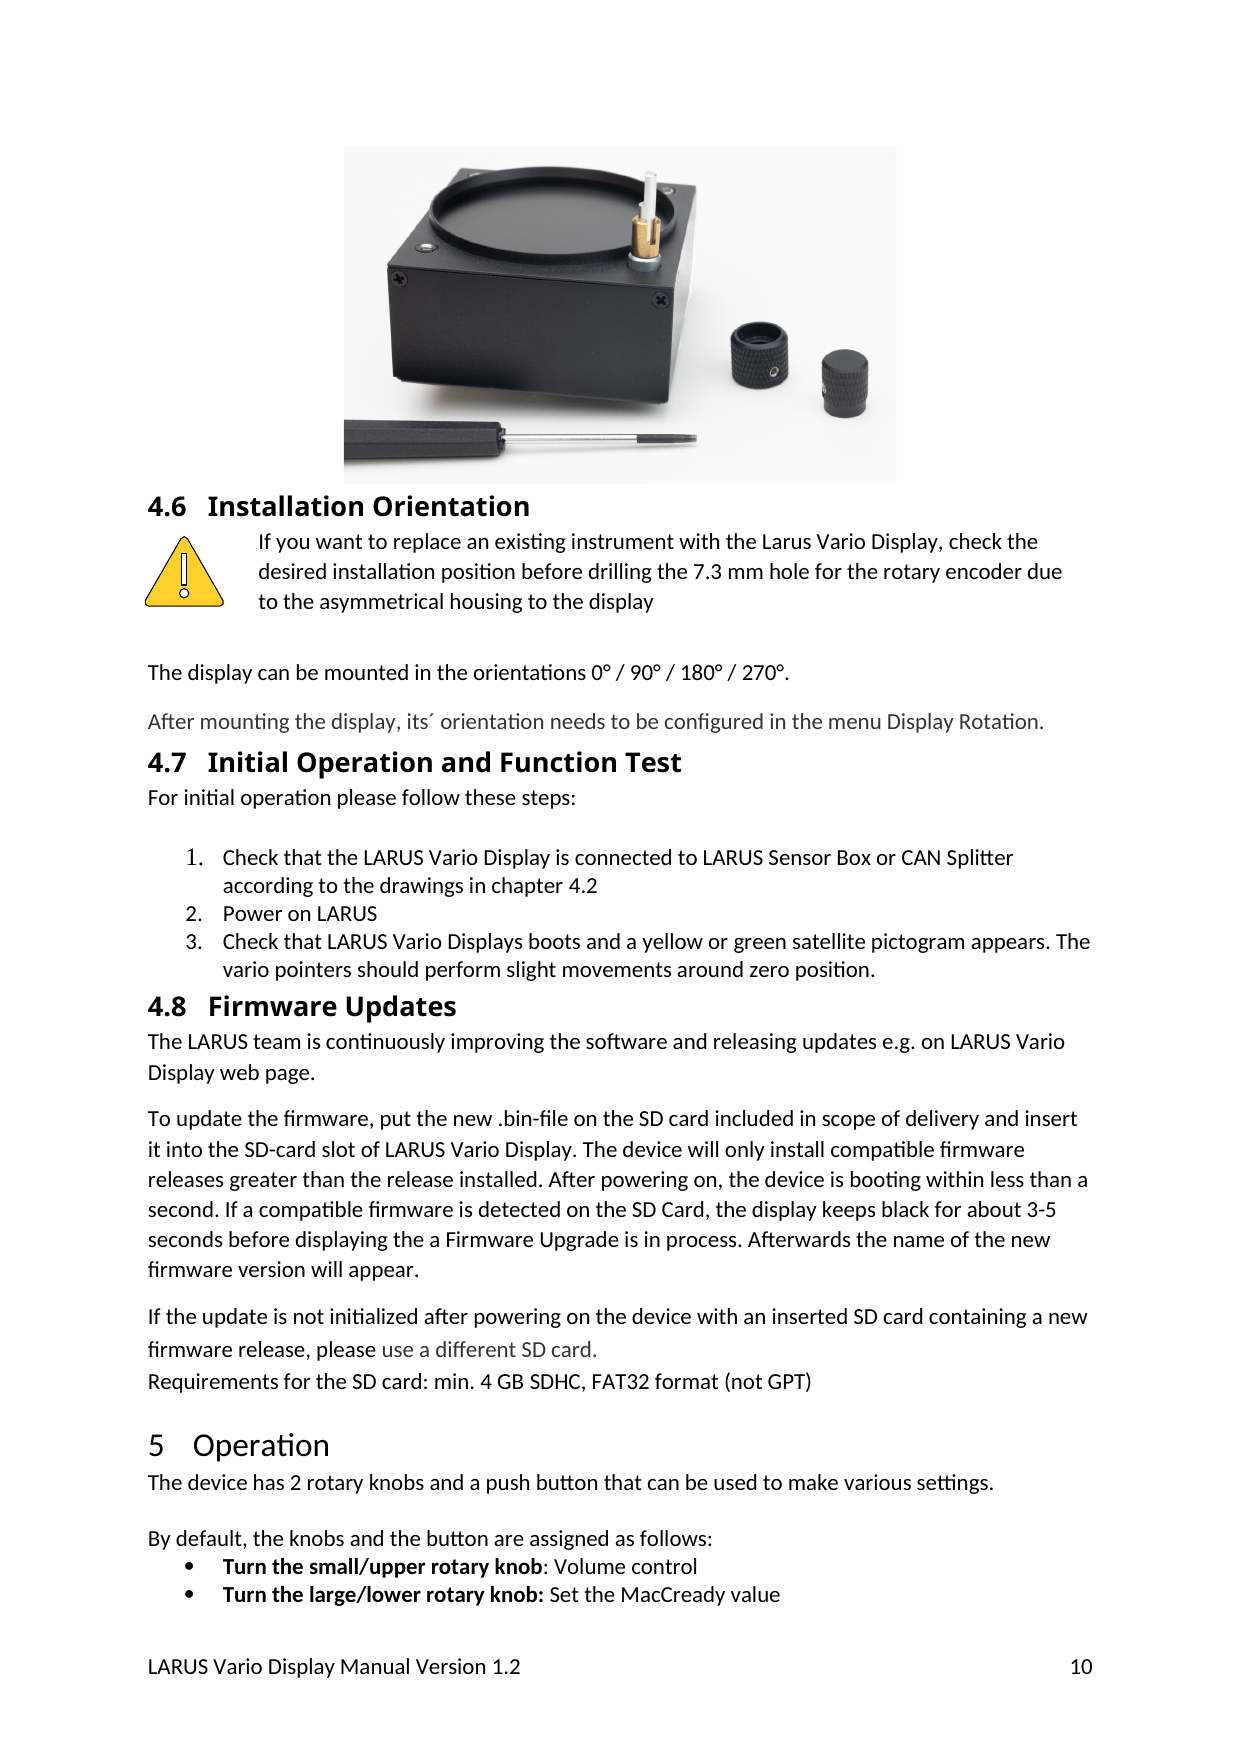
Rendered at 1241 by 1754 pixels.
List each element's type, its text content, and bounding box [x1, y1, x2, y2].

list Check that LARUS Vario Displays boots and a yellow or green satellite pictogram appears. The vario pointers should perform slight movements around zero position. [185, 927, 1093, 983]
text If the update is not initialized after powering on the device with an inserted SD card containing a new firmware release, please use a different SD card. [148, 1302, 1093, 1363]
text To update the firmware, put the new .bin-file on the SD card included in scope of delivery and insert it into the SD-card slot of LARUS Vario Display. The device will only install compatible firmware releases greater than the release installed. After powering on, the device is booting within less than a second. If a compatible firmware is detected on the SD Card, the display keeps black for about 3-5 seconds before displaying the a Firmware Upgrade is in process. Afterwards the name of the new firmware version will appear. [148, 1104, 1093, 1284]
subtitle Installation Orientation [148, 487, 1093, 524]
text Requirements for the SD card: min. 4 GB SDHC, FAT32 format (not GPT) [148, 1367, 1093, 1395]
subtitle Firmware Updates [148, 988, 1093, 1024]
list Turn the small/upper rotary knob: Volume control [185, 1552, 1093, 1580]
text The LARUS team is continuously improving the software and releasing updates e.g. on LARUS Vario Display web page. [148, 1027, 1093, 1086]
text For initial operation please follow these steps: [148, 783, 1093, 811]
table_header If you want to replace an existing instrument with the Larus Vario Display, check the desired installation position before drilling the 7.3 mm hole for the rotary encoder due to the asymmetrical housing to the display [258, 527, 1085, 634]
text By default, the knobs and the button are assigned as follows: [148, 1524, 1093, 1552]
subtitle Initial Operation and Function Test [148, 743, 1093, 780]
picture [343, 147, 897, 484]
text After mounting the display, its´ orientation needs to be configured in the menu Display Rotation. [148, 707, 1093, 735]
list Check that the LARUS Vario Display is connected to LARUS Sensor Box or CAN Splitter according to the drawings in chapter 4.2 [185, 842, 1093, 899]
list Turn the large/lower rotary knob: Set the MacCready value [185, 1580, 1093, 1608]
text The device has 2 rotary knobs and a push button that can be used to make various settings. [148, 1468, 1093, 1496]
list Power on LARUS [185, 899, 1093, 927]
table_header [140, 527, 258, 634]
